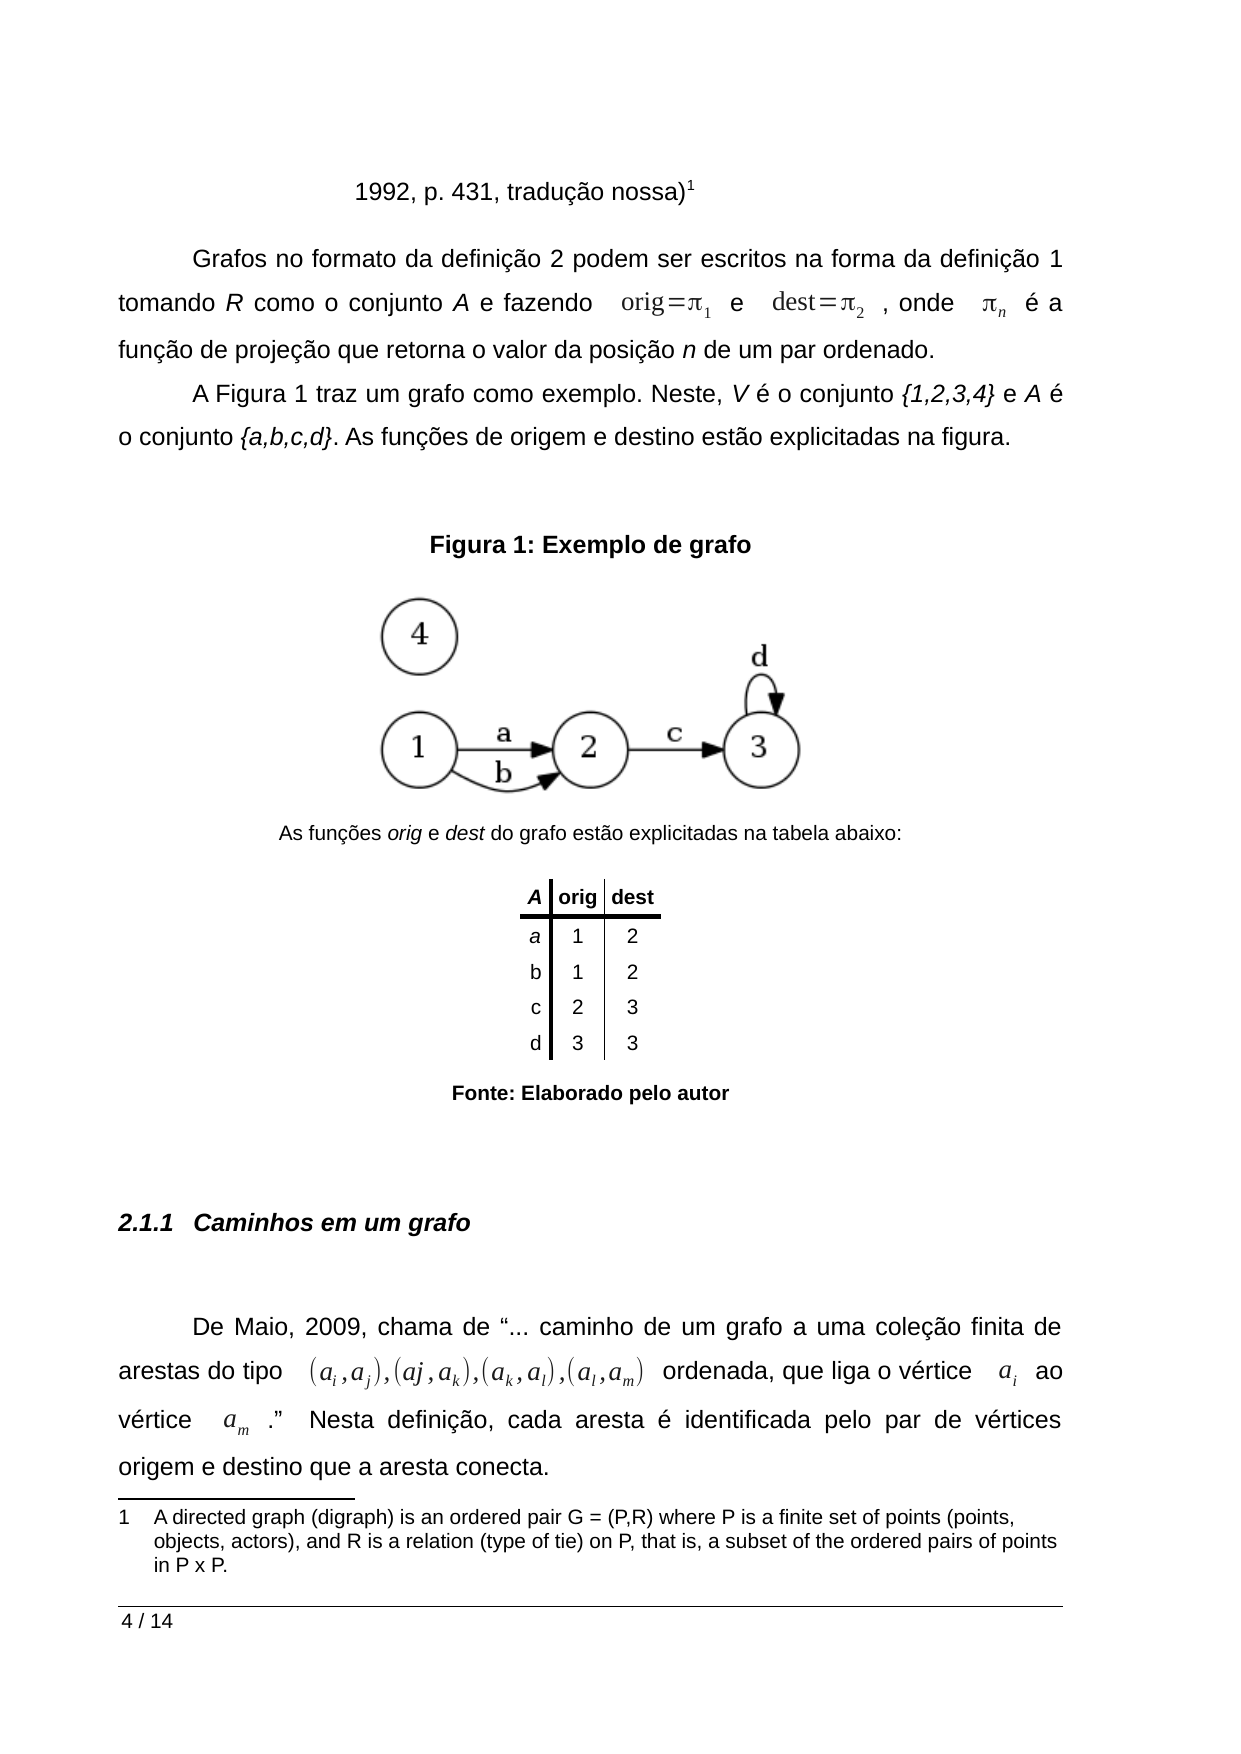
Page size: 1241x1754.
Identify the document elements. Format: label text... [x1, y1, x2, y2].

text De Maio, 2009, chama de “... caminho de um grafo a uma coleção finita de arestas do tipo ordenada, que liga o vértice ao vértice .” Nesta definição, cada aresta é identificada pelo par de vértices origem e destino que a aresta conecta. [118, 1312, 1063, 1481]
text A directed graph (digraph) is an ordered pair G = (P,R) where P is a finite set of points (points, objects, actors), and R is a relation (type of tie) on P, that is, a subset of the ordered pairs of points in P x P. [118, 1504, 1063, 1576]
table_cell 1 [553, 919, 604, 954]
text 1992, p. 431, tradução nossa) [354, 177, 1063, 206]
table_cell a [520, 919, 549, 954]
table_cell d [520, 1025, 549, 1060]
table_cell 2 [605, 919, 661, 954]
table_cell 1 [553, 954, 604, 989]
table_cell 2 [605, 954, 661, 989]
table_cell 3 [553, 1025, 604, 1060]
table_header dest [605, 879, 661, 914]
subtitle Caminhos em um grafo [118, 1208, 1063, 1237]
table_cell 3 [605, 990, 661, 1025]
text As funções orig e dest do grafo estão explicitadas na tabela abaixo: [278, 582, 903, 844]
picture [374, 592, 807, 800]
table_header orig [553, 879, 604, 914]
text Figura 1: Exemplo de grafo [278, 530, 903, 559]
text A Figura 1 traz um grafo como exemplo. Neste, V é o conjunto {1,2,3,4} e A é o conjunto {a,b,c,d}. As funções de origem e destino estão explicitadas na figura. [118, 378, 1063, 450]
text Grafos no formato da definição 2 podem ser escritos na forma da definição 1 tomando R como o conjunto A e fazendo e , onde é a função de projeção que retorna o valor da posição n de um par ordenado. [118, 244, 1063, 364]
text Fonte: Elaborado pelo autor [278, 1081, 903, 1105]
table_cell b [520, 954, 549, 989]
table_cell 2 [553, 990, 604, 1025]
table_cell 3 [605, 1025, 661, 1060]
table_cell c [520, 990, 549, 1025]
table_header A [520, 879, 549, 914]
